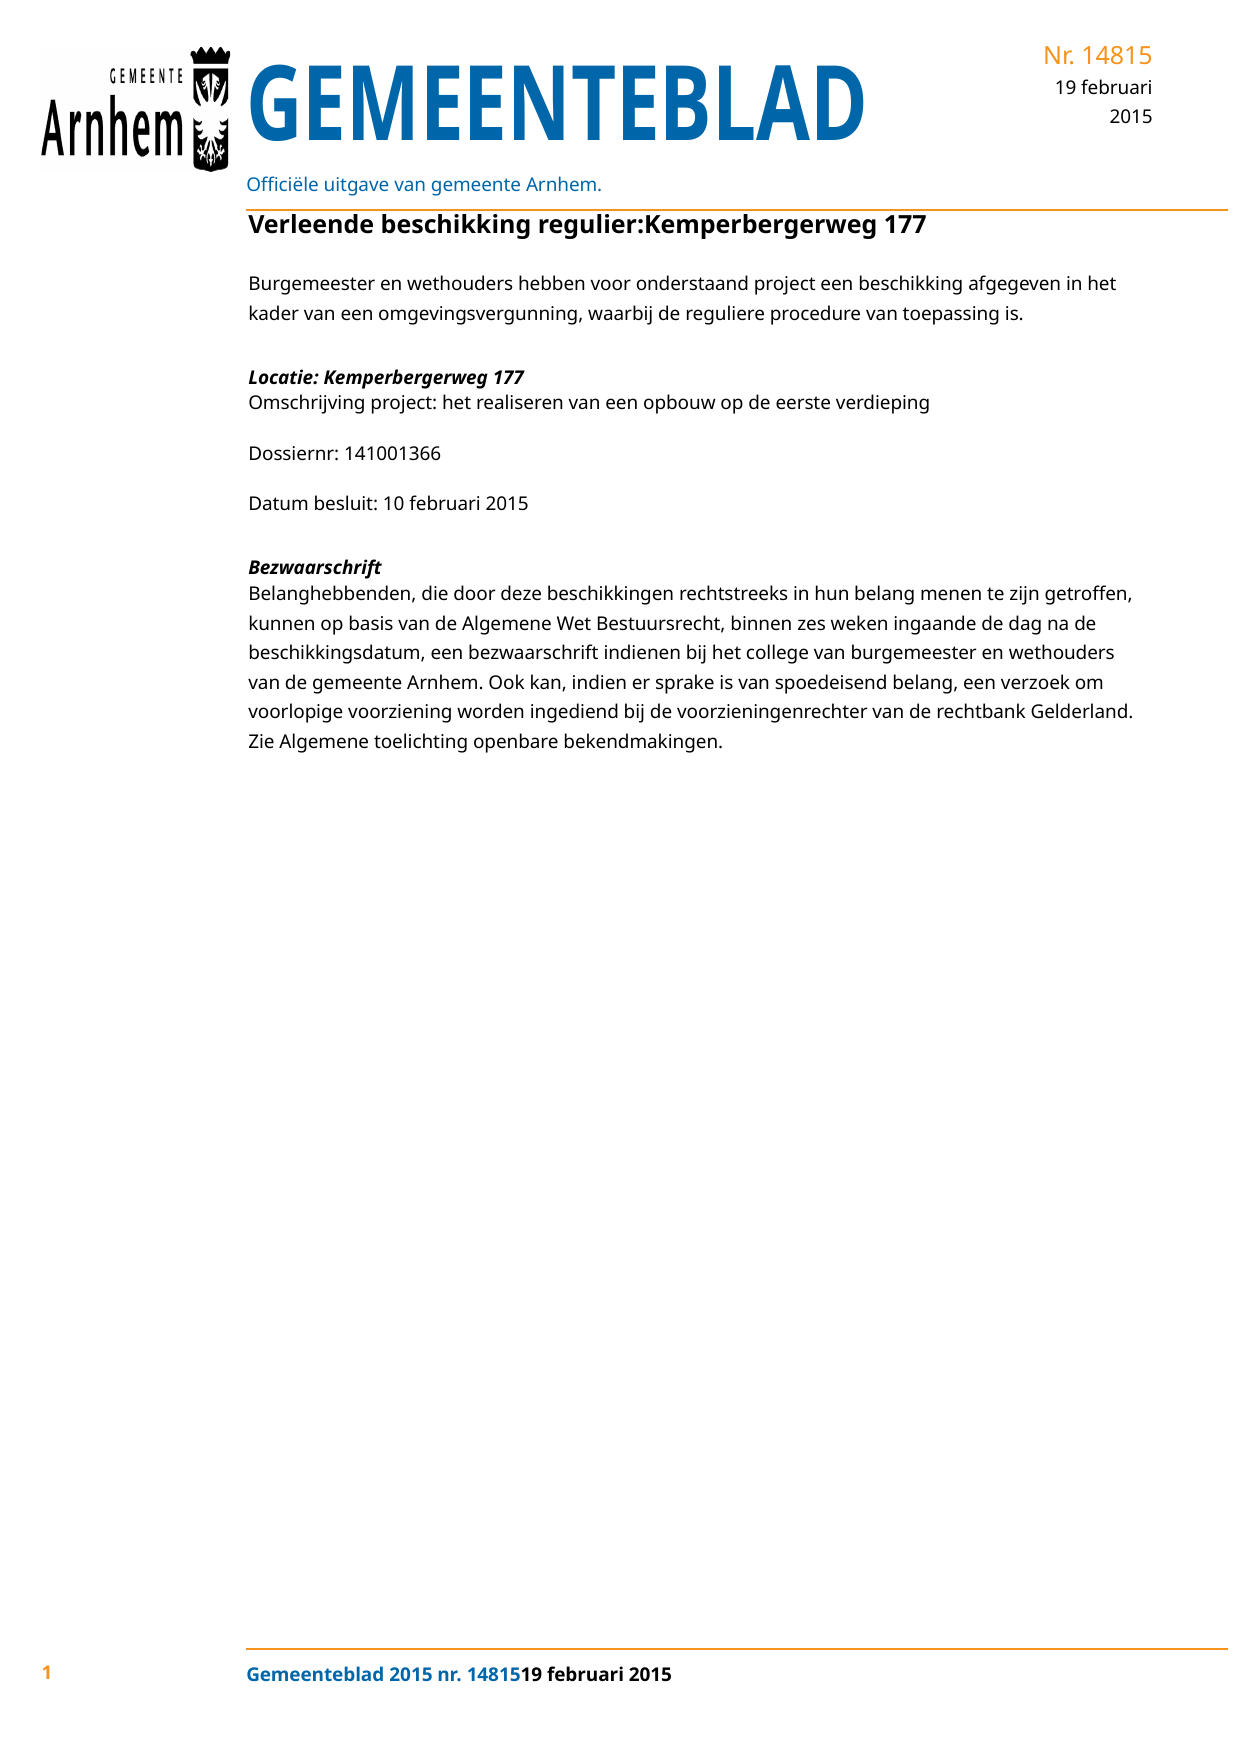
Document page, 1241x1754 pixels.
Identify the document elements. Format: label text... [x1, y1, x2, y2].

text Burgemeester en wethouders hebben voor onderstaand project een beschikking afgegeven in het kader van een omgevingsvergunning, waarbij de reguliere procedure van toepassing is. [248, 270, 1152, 326]
text Dossiernr: 141001366 [248, 440, 1152, 466]
text Bezwaarschrift [248, 554, 1152, 580]
text Verleende beschikking regulier:Kemperbergerweg 177 [248, 211, 1152, 241]
text Omschrijving project: het realiseren van een opbouw op de eerste verdieping [248, 389, 1152, 415]
text Locatie: Kemperbergerweg 177 [248, 364, 1152, 389]
text Belanghebbenden, die door deze beschikkingen rechtstreeks in hun belang menen te zijn getroffen, kunnen op basis van de Algemene Wet Bestuursrecht, binnen zes weken ingaande de dag na de beschikkingsdatum, een bezwaarschrift indienen bij het college van burgemeester en wethouders van de gemeente Arnhem. Ook kan, indien er sprake is van spoedeisend belang, een verzoek om voorlopige voorziening worden ingediend bij de voorzieningenrechter van de rechtbank Gelderland. Zie Algemene toelichting openbare bekendmakingen. [248, 580, 1152, 754]
picture [41, 47, 231, 172]
text Datum besluit: 10 februari 2015 [248, 490, 1152, 516]
